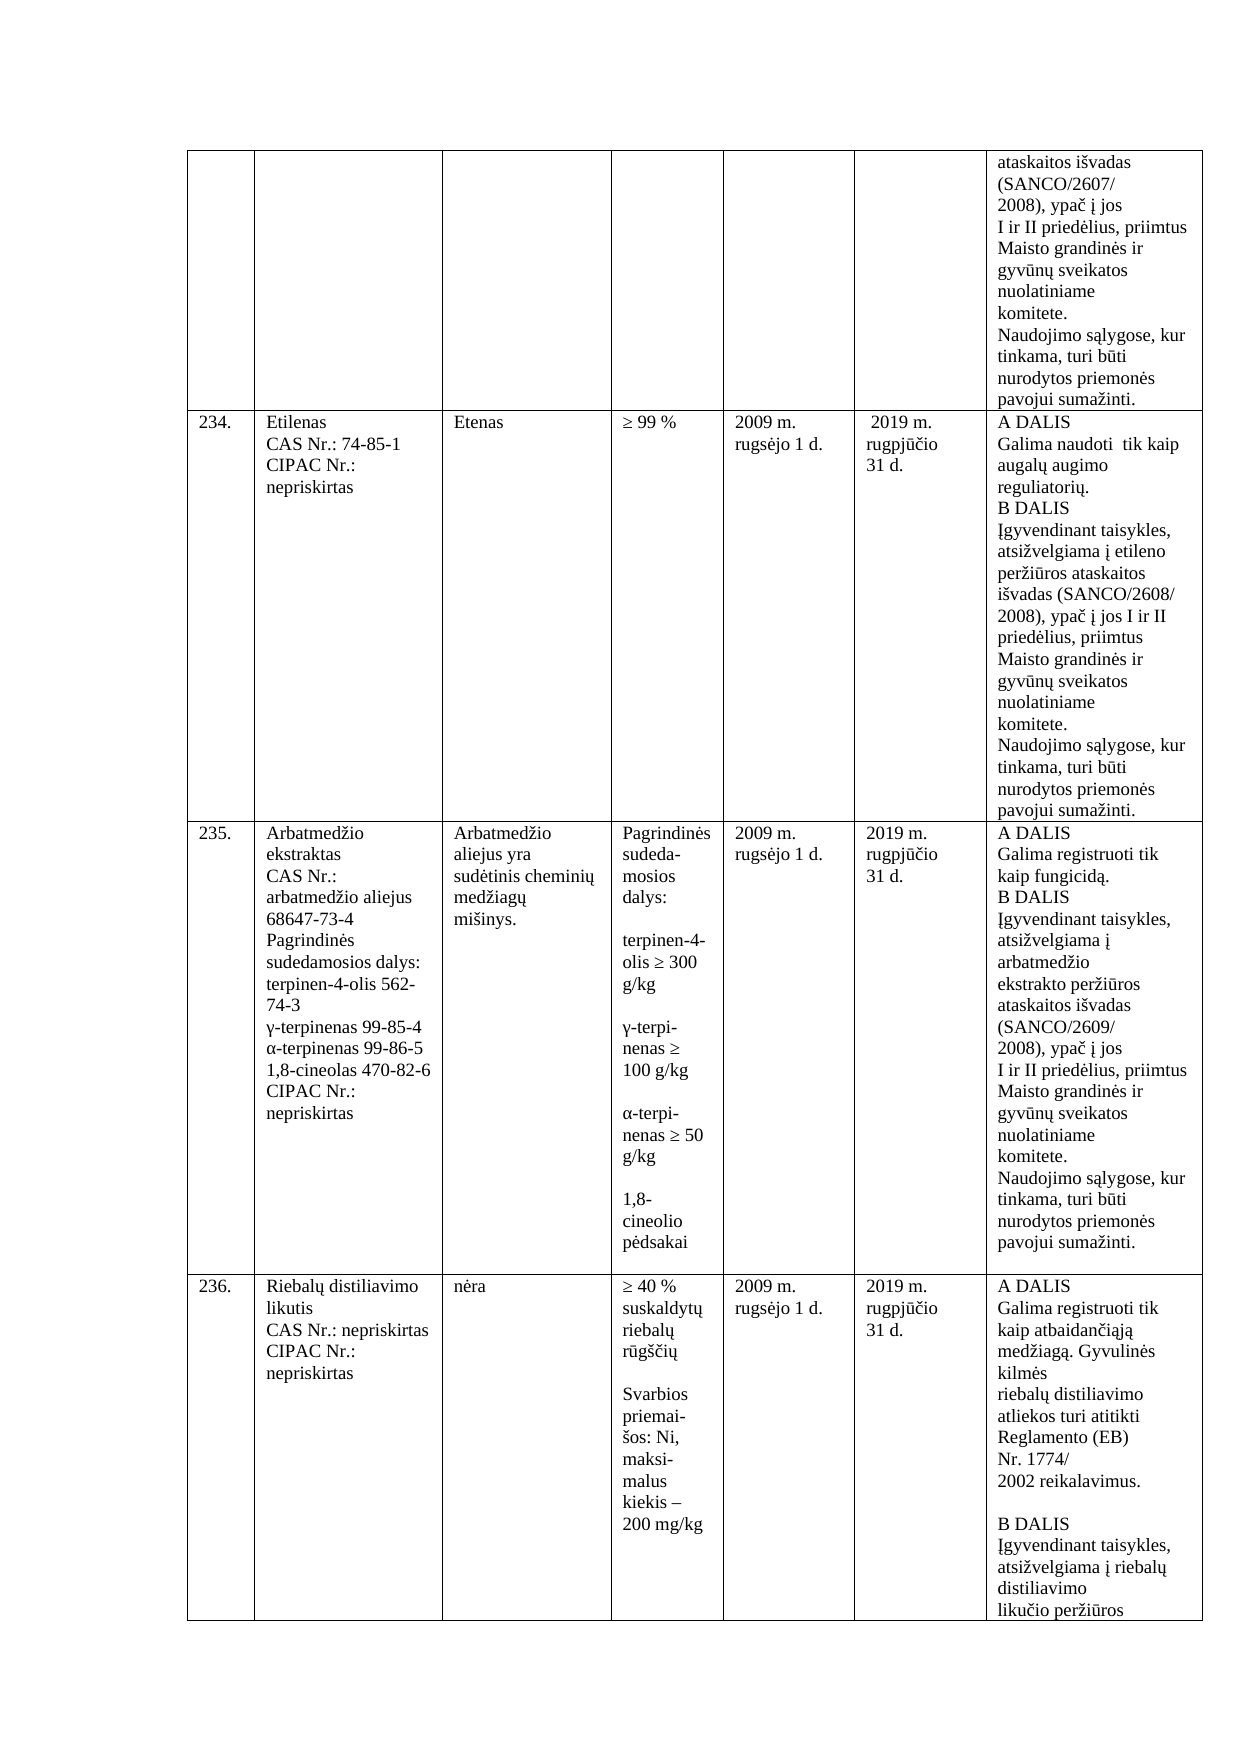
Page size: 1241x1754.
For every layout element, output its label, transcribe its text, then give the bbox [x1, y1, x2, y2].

table_cell [1203, 410, 1211, 821]
table_cell 234. [188, 411, 254, 821]
table_cell A DALIS Galima registruoti tik kaip fungicidą. B DALIS Įgyvendinant taisykles, atsižvelgiama į arbatmedžio ekstrakto peržiūros ataskaitos išvadas (SANCO/2609/ 2008), ypač į jos I ir II priedėlius, priimtus Maisto grandinės ir gyvūnų sveikatos nuolatiniame komitete. Naudojimo sąlygose, kur tinkama, turi būti nurodytos priemonės pavojui sumažinti. [987, 822, 1202, 1274]
table_cell [443, 151, 611, 410]
table_cell [1203, 821, 1211, 1274]
table_cell [180, 410, 187, 821]
table_cell Arbatmedžio aliejus yra sudėtinis cheminių medžiagų mišinys. [443, 822, 611, 1274]
table_cell 2009 m. rugsėjo 1 d. [724, 411, 854, 821]
table_cell [1203, 150, 1211, 410]
table_cell Etenas [443, 411, 611, 821]
table_cell ≥ 40 % suskaldytų riebalų rūgščių Svarbios priemai-šos: Ni, maksi-malus kiekis – 200 mg/kg [612, 1275, 723, 1620]
table_cell ≥ 99 % [612, 411, 723, 821]
table_cell [105, 150, 180, 410]
table_cell [255, 151, 442, 410]
table_cell [724, 151, 854, 410]
table_cell ataskaitos išvadas (SANCO/2607/ 2008), ypač į jos I ir II priedėlius, priimtus Maisto grandinės ir gyvūnų sveikatos nuolatiniame komitete. Naudojimo sąlygose, kur tinkama, turi būti nurodytos priemonės pavojui sumažinti. [987, 151, 1202, 410]
table_cell 2019 m. rugpjūčio 31 d. [855, 1275, 986, 1620]
table_cell [180, 1274, 187, 1620]
table_cell [612, 151, 723, 410]
table_cell [180, 150, 187, 410]
table_cell [1203, 1274, 1211, 1620]
table_cell [105, 821, 180, 1274]
table_cell 2009 m. rugsėjo 1 d. [724, 1275, 854, 1620]
table_cell [188, 151, 254, 410]
table_cell A DALIS Galima registruoti tik kaip atbaidančiąją medžiagą. Gyvulinės kilmės riebalų distiliavimo atliekos turi atitikti Reglamento (EB) Nr. 1774/ 2002 reikalavimus. B DALIS Įgyvendinant taisykles, atsižvelgiama į riebalų distiliavimo likučio peržiūros [987, 1275, 1202, 1620]
table_cell Riebalų distiliavimo likutis CAS Nr.: nepriskirtas CIPAC Nr.: nepriskirtas [255, 1275, 442, 1620]
table_cell 236. [188, 1275, 254, 1620]
table_cell [105, 410, 180, 821]
table_cell [180, 821, 187, 1274]
table_cell 2009 m. rugsėjo 1 d. [724, 822, 854, 1274]
table_cell A DALIS Galima naudoti tik kaip augalų augimo reguliatorių. B DALIS Įgyvendinant taisykles, atsižvelgiama į etileno peržiūros ataskaitos išvadas (SANCO/2608/ 2008), ypač į jos I ir II priedėlius, priimtus Maisto grandinės ir gyvūnų sveikatos nuolatiniame komitete. Naudojimo sąlygose, kur tinkama, turi būti nurodytos priemonės pavojui sumažinti. [987, 411, 1202, 821]
table_cell Pagrindinės sudeda-mosios dalys: terpinen-4-olis ≥ 300 g/kg γ-terpi-nenas ≥ 100 g/kg α-terpi-nenas ≥ 50 g/kg 1,8-cineolio pėdsakai [612, 822, 723, 1274]
table_cell nėra [443, 1275, 611, 1620]
table_cell [105, 1274, 180, 1620]
table_cell 235. [188, 822, 254, 1274]
table_cell Etilenas CAS Nr.: 74-85-1 CIPAC Nr.: nepriskirtas [255, 411, 442, 821]
table_cell 2019 m. rugpjūčio 31 d. [855, 822, 986, 1274]
table_cell Arbatmedžio ekstraktas CAS Nr.: arbatmedžio aliejus 68647-73-4 Pagrindinės sudedamosios dalys: terpinen-4-olis 562-74-3 γ-terpinenas 99-85-4 α-terpinenas 99-86-5 1,8-cineolas 470-82-6 CIPAC Nr.: nepriskirtas [255, 822, 442, 1274]
table_cell [855, 151, 986, 410]
table_cell 2019 m. rugpjūčio 31 d. [855, 411, 986, 821]
